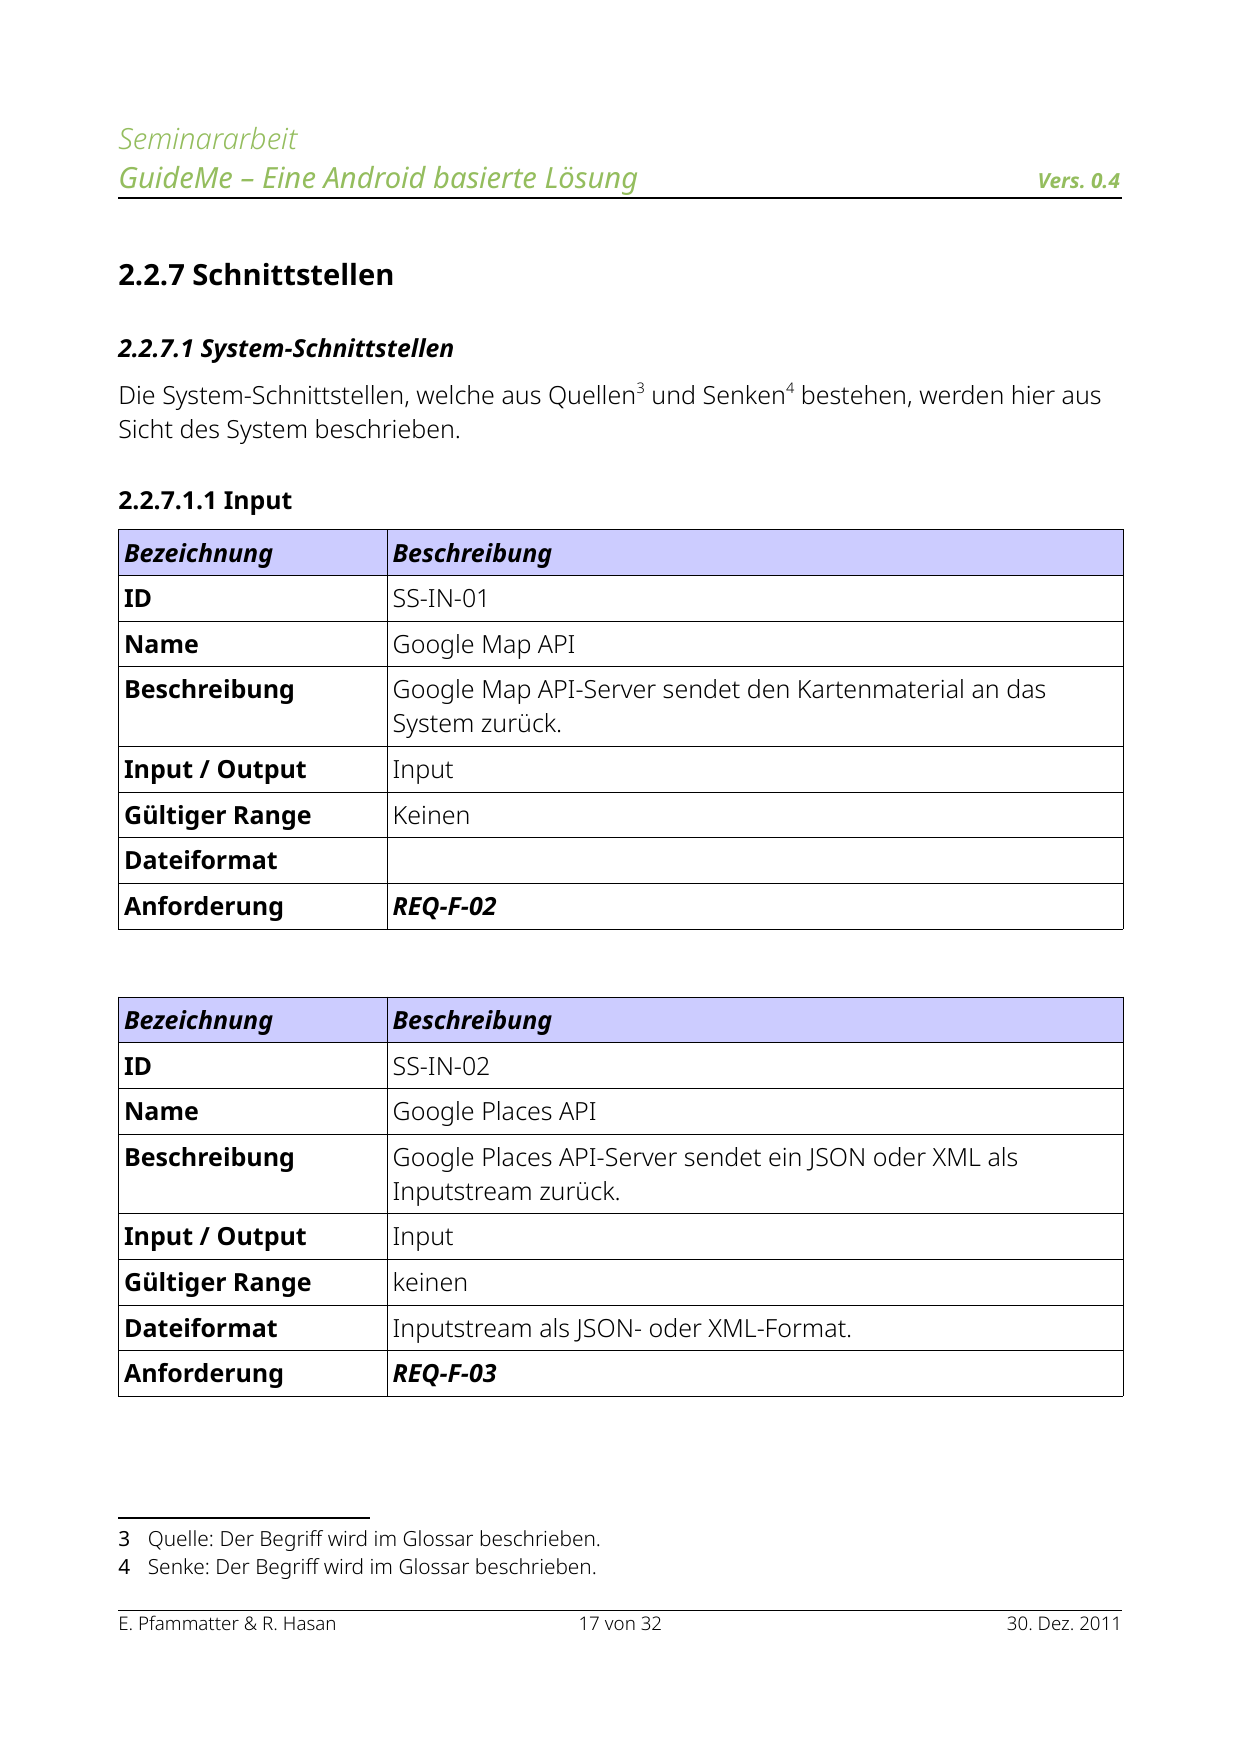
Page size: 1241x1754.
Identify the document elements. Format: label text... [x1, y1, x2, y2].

table_cell ID [119, 576, 387, 621]
table_cell Google Places API-Server sendet ein JSON oder XML als Inputstream zurück. [388, 1135, 1123, 1213]
table_cell Gültiger Range [119, 793, 387, 837]
table_header Beschreibung [388, 998, 1123, 1042]
table_cell Keinen [388, 793, 1123, 837]
table_cell Google Map API [388, 622, 1123, 666]
table_cell Gültiger Range [119, 1260, 387, 1304]
table_cell Dateiformat [119, 1306, 387, 1350]
table_cell Input [388, 1214, 1123, 1259]
table_cell SS-IN-02 [388, 1043, 1123, 1088]
table_cell Input / Output [119, 1214, 387, 1259]
table_cell Anforderung [119, 1351, 387, 1396]
subtitle 2.2.7.1 System-Schnittstellen [118, 331, 1122, 365]
table_cell Name [119, 622, 387, 666]
table_cell Anforderung [119, 884, 387, 928]
table_header Bezeichnung [119, 530, 387, 575]
table_cell REQ-F-03 [388, 1351, 1123, 1396]
table_cell Google Places API [388, 1089, 1123, 1133]
table_cell Input / Output [119, 747, 387, 792]
table_cell Inputstream als JSON- oder XML-Format. [388, 1306, 1123, 1350]
subtitle 2.2.7.1.1 Input [118, 483, 1122, 517]
table_cell keinen [388, 1260, 1123, 1304]
table_cell ID [119, 1043, 387, 1088]
subtitle 2.2.7 Schnittstellen [118, 254, 1122, 294]
table_cell [388, 838, 1123, 883]
table_cell Name [119, 1089, 387, 1133]
table_cell Input [388, 747, 1123, 792]
text Senke: Der Begriff wird im Glossar beschrieben. [118, 1552, 1122, 1581]
table_cell Beschreibung [119, 1135, 387, 1213]
text Quelle: Der Begriff wird im Glossar beschrieben. [118, 1524, 1122, 1552]
table_header Beschreibung [388, 530, 1123, 575]
table_header Bezeichnung [119, 998, 387, 1042]
table_cell Beschreibung [119, 667, 387, 746]
text Die System-Schnittstellen, welche aus Quellen und Senken bestehen, werden hier aus Sicht des System beschrieben. [118, 377, 1122, 446]
table_cell SS-IN-01 [388, 576, 1123, 621]
table_cell Dateiformat [119, 838, 387, 883]
table_cell REQ-F-02 [388, 884, 1123, 928]
table_cell Google Map API-Server sendet den Kartenmaterial an das System zurück. [388, 667, 1123, 746]
